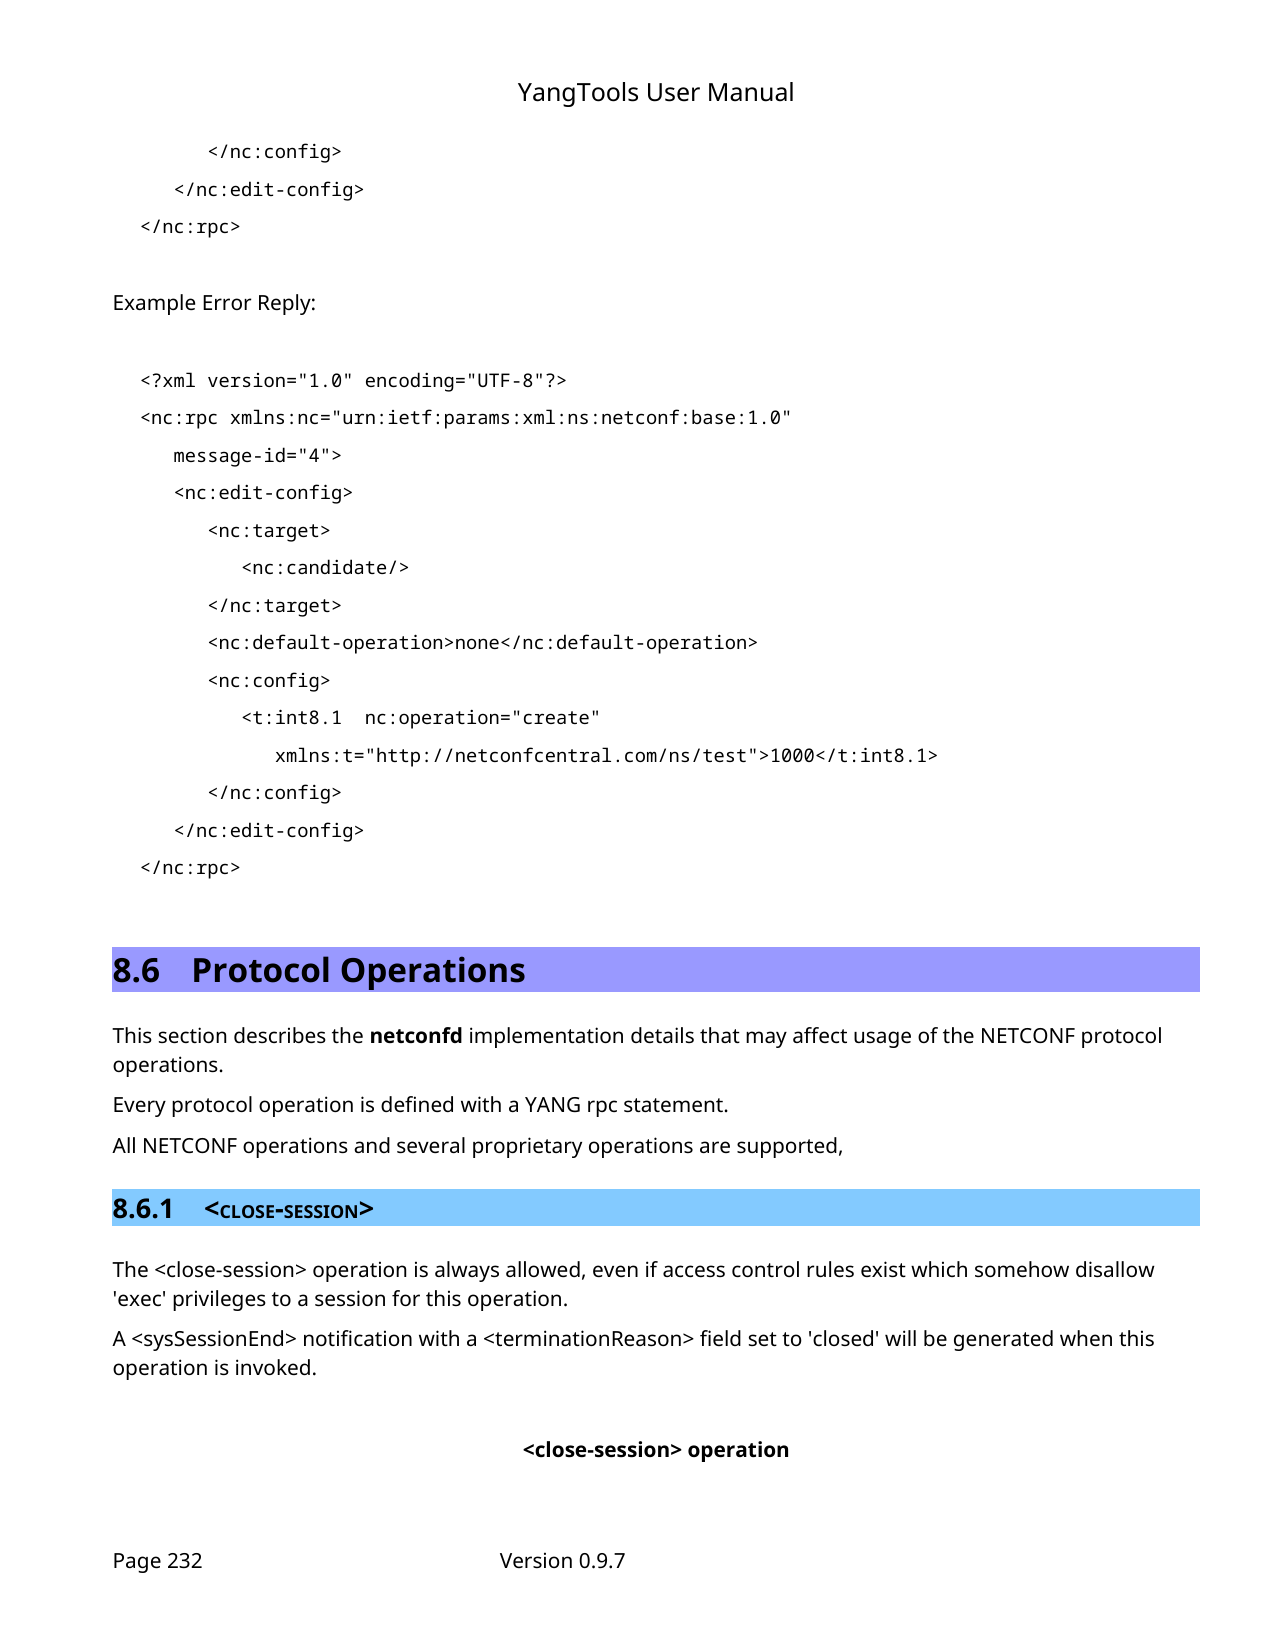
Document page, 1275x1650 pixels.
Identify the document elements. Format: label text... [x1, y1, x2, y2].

subtitle <close-session> operation [127, 1435, 1185, 1463]
text message-id="4"> [139, 442, 1200, 467]
text The <close-session> operation is always allowed, even if access control rules exist which somehow disallow 'exec' privileges to a session for this operation. [112, 1255, 1200, 1312]
text <nc:rpc xmlns:nc="urn:ietf:params:xml:ns:netconf:base:1.0" [139, 404, 1200, 430]
subtitle <close-session> [112, 1189, 1200, 1226]
text <nc:config> [139, 667, 1200, 692]
text A <sysSessionEnd> notification with a <terminationReason> field set to 'closed' will be generated when this operation is invoked. [112, 1324, 1200, 1381]
text <nc:default-operation>none</nc:default-operation> [139, 629, 1200, 655]
text </nc:edit-config> [139, 817, 1200, 842]
text <nc:candidate/> [139, 554, 1200, 580]
subtitle Protocol Operations [112, 947, 1200, 992]
text <?xml version="1.0" encoding="UTF-8"?> [139, 367, 1200, 392]
text <nc:edit-config> [139, 479, 1200, 505]
text </nc:rpc> [139, 854, 1200, 880]
text <t:int8.1 nc:operation="create" [139, 704, 1200, 730]
text </nc:edit-config> [139, 176, 1200, 202]
text Every protocol operation is defined with a YANG rpc statement. [112, 1091, 1200, 1119]
text <nc:target> [139, 517, 1200, 542]
text </nc:rpc> [139, 213, 1200, 239]
text Example Error Reply: [112, 288, 1200, 317]
text </nc:config> [139, 779, 1200, 805]
text xmlns:t="http://netconfcentral.com/ns/test">1000</t:int8.1> [139, 742, 1200, 767]
text </nc:target> [139, 592, 1200, 617]
text All NETCONF operations and several proprietary operations are supported, [112, 1132, 1200, 1160]
text </nc:config> [139, 138, 1200, 164]
text This section describes the netconfd implementation details that may affect usage of the NETCONF protocol operations. [112, 1021, 1200, 1078]
